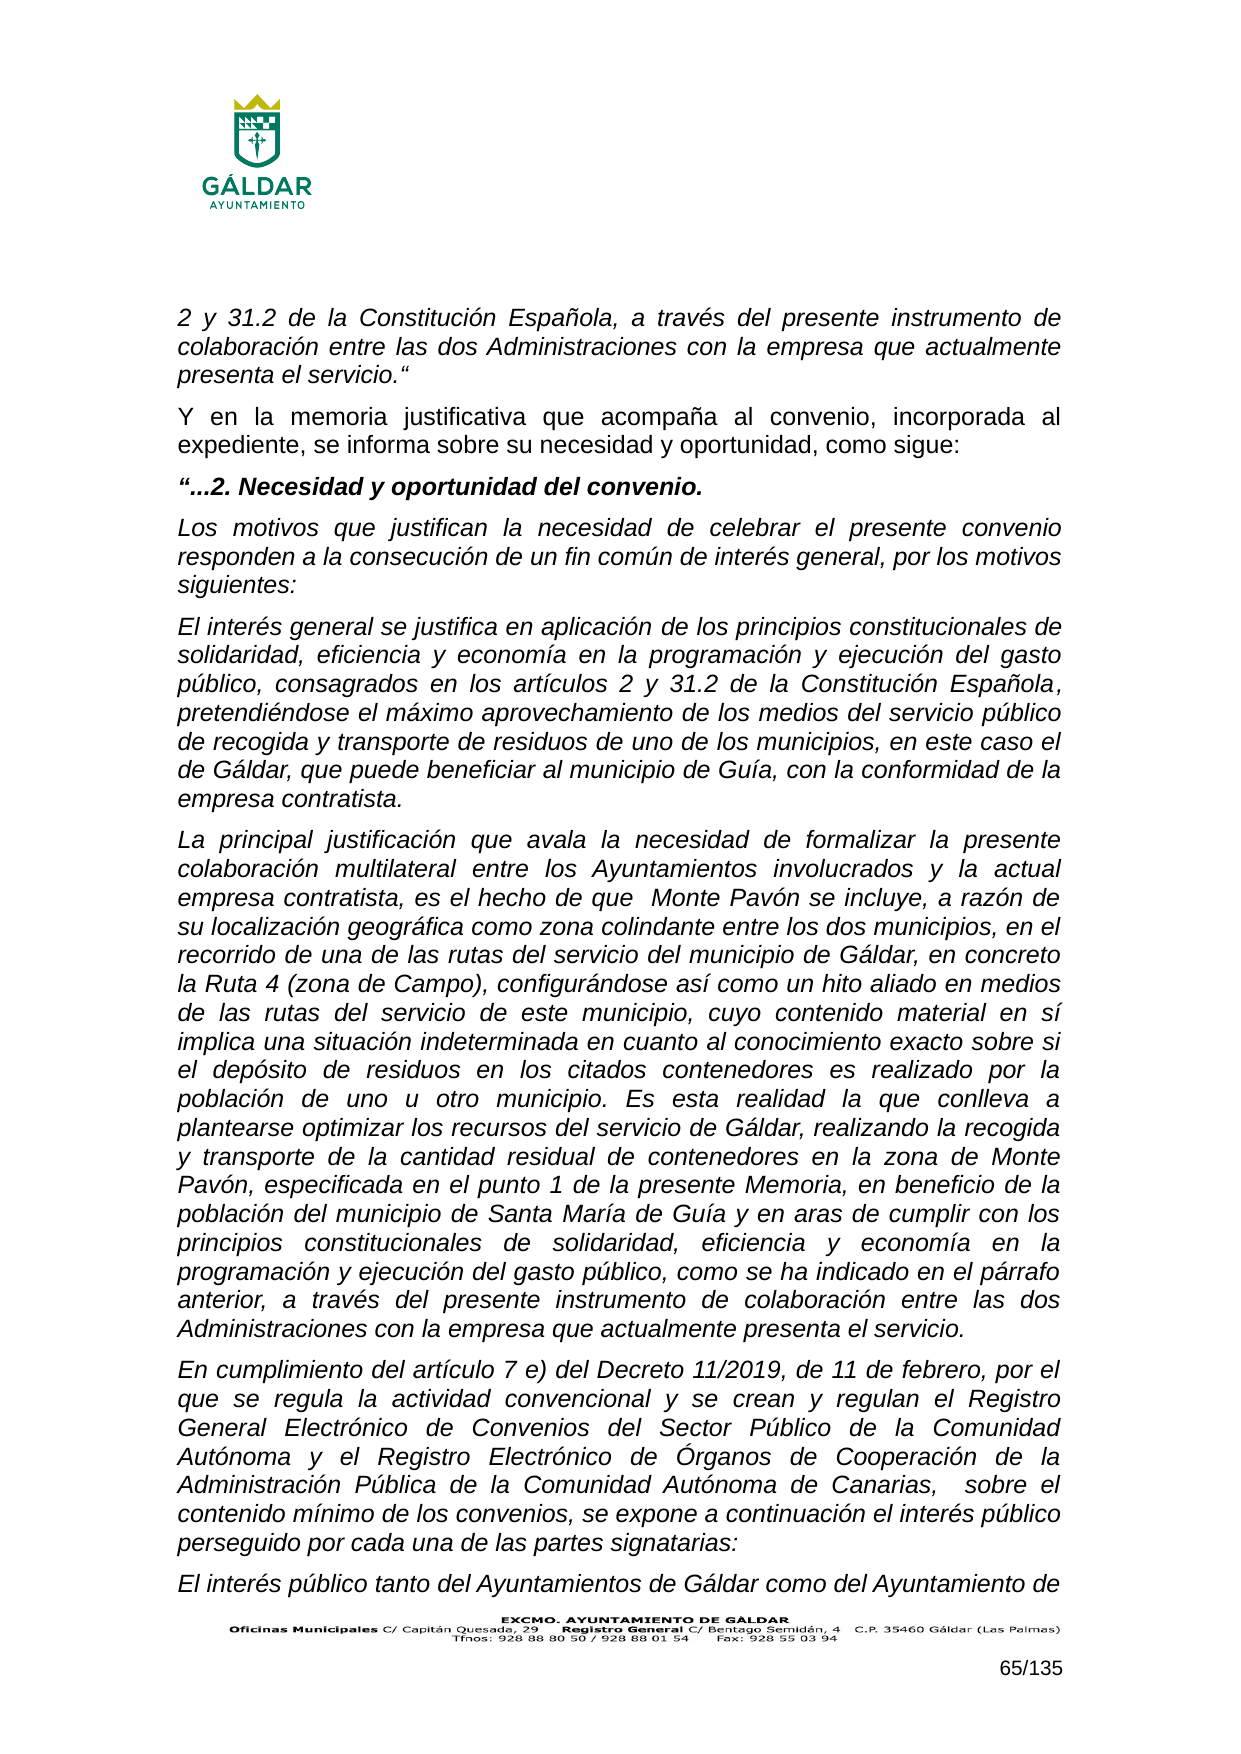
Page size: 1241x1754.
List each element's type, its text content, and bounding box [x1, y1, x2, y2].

text 2 y 31.2 de la Constitución Española, a través del presente instrumento de colaboración entre las dos Administraciones con la empresa que actualmente presenta el servicio.“ [177, 303, 1063, 389]
text Y en la memoria justificativa que acompaña al convenio, incorporada al expediente, se informa sobre su necesidad y oportunidad, como sigue: [177, 402, 1062, 459]
text El interés público tanto del Ayuntamientos de Gáldar como del Ayuntamiento de [177, 1569, 1062, 1598]
picture [230, 1616, 1071, 1642]
text “...2. Necesidad y oportunidad del convenio. [177, 472, 1063, 500]
text Los motivos que justifican la necesidad de celebrar el presente convenio responden a la consecución de un fin común de interés general, por los motivos siguientes: [177, 513, 1063, 599]
text La principal justificación que avala la necesidad de formalizar la presente colaboración multilateral entre los Ayuntamientos involucrados y la actual empresa contratista, es el hecho de que Monte Pavón se incluye, a razón de su localización geográfica como zona colindante entre los dos municipios, en el recorrido de una de las rutas del servicio del municipio de Gáldar, en concreto la Ruta 4 (zona de Campo), configurándose así como un hito aliado en medios de las rutas del servicio de este municipio, cuyo contenido material en sí implica una situación indeterminada en cuanto al conocimiento exacto sobre si el depósito de residuos en los citados contenedores es realizado por la población de uno u otro municipio. Es esta realidad la que conlleva a plantearse optimizar los recursos del servicio de Gáldar, realizando la recogida y transporte de la cantidad residual de contenedores en la zona de Monte Pavón, especificada en el punto 1 de la presente Memoria, en beneficio de la población del municipio de Santa María de Guía y en aras de cumplir con los principios constitucionales de solidaridad, eficiencia y economía en la programación y ejecución del gasto público, como se ha indicado en el párrafo anterior, a través del presente instrumento de colaboración entre las dos Administraciones con la empresa que actualmente presenta el servicio. [177, 825, 1062, 1343]
text En cumplimiento del artículo 7 e) del Decreto 11/2019, de 11 de febrero, por el que se regula la actividad convencional y se crean y regulan el Registro General Electrónico de Convenios del Sector Público de la Comunidad Autónoma y el Registro Electrónico de Órganos de Cooperación de la Administración Pública de la Comunidad Autónoma de Canarias, sobre el contenido mínimo de los convenios, se expone a continuación el interés público perseguido por cada una de las partes signatarias: [177, 1355, 1062, 1557]
picture [183, 73, 330, 230]
text El interés general se justifica en aplicación de los principios constitucionales de solidaridad, eficiencia y economía en la programación y ejecución del gasto público, consagrados en los artículos 2 y 31.2 de la Constitución Española, pretendiéndose el máximo aprovechamiento de los medios del servicio público de recogida y transporte de residuos de uno de los municipios, en este caso el de Gáldar, que puede beneficiar al municipio de Guía, con la conformidad de la empresa contratista. [177, 612, 1063, 813]
